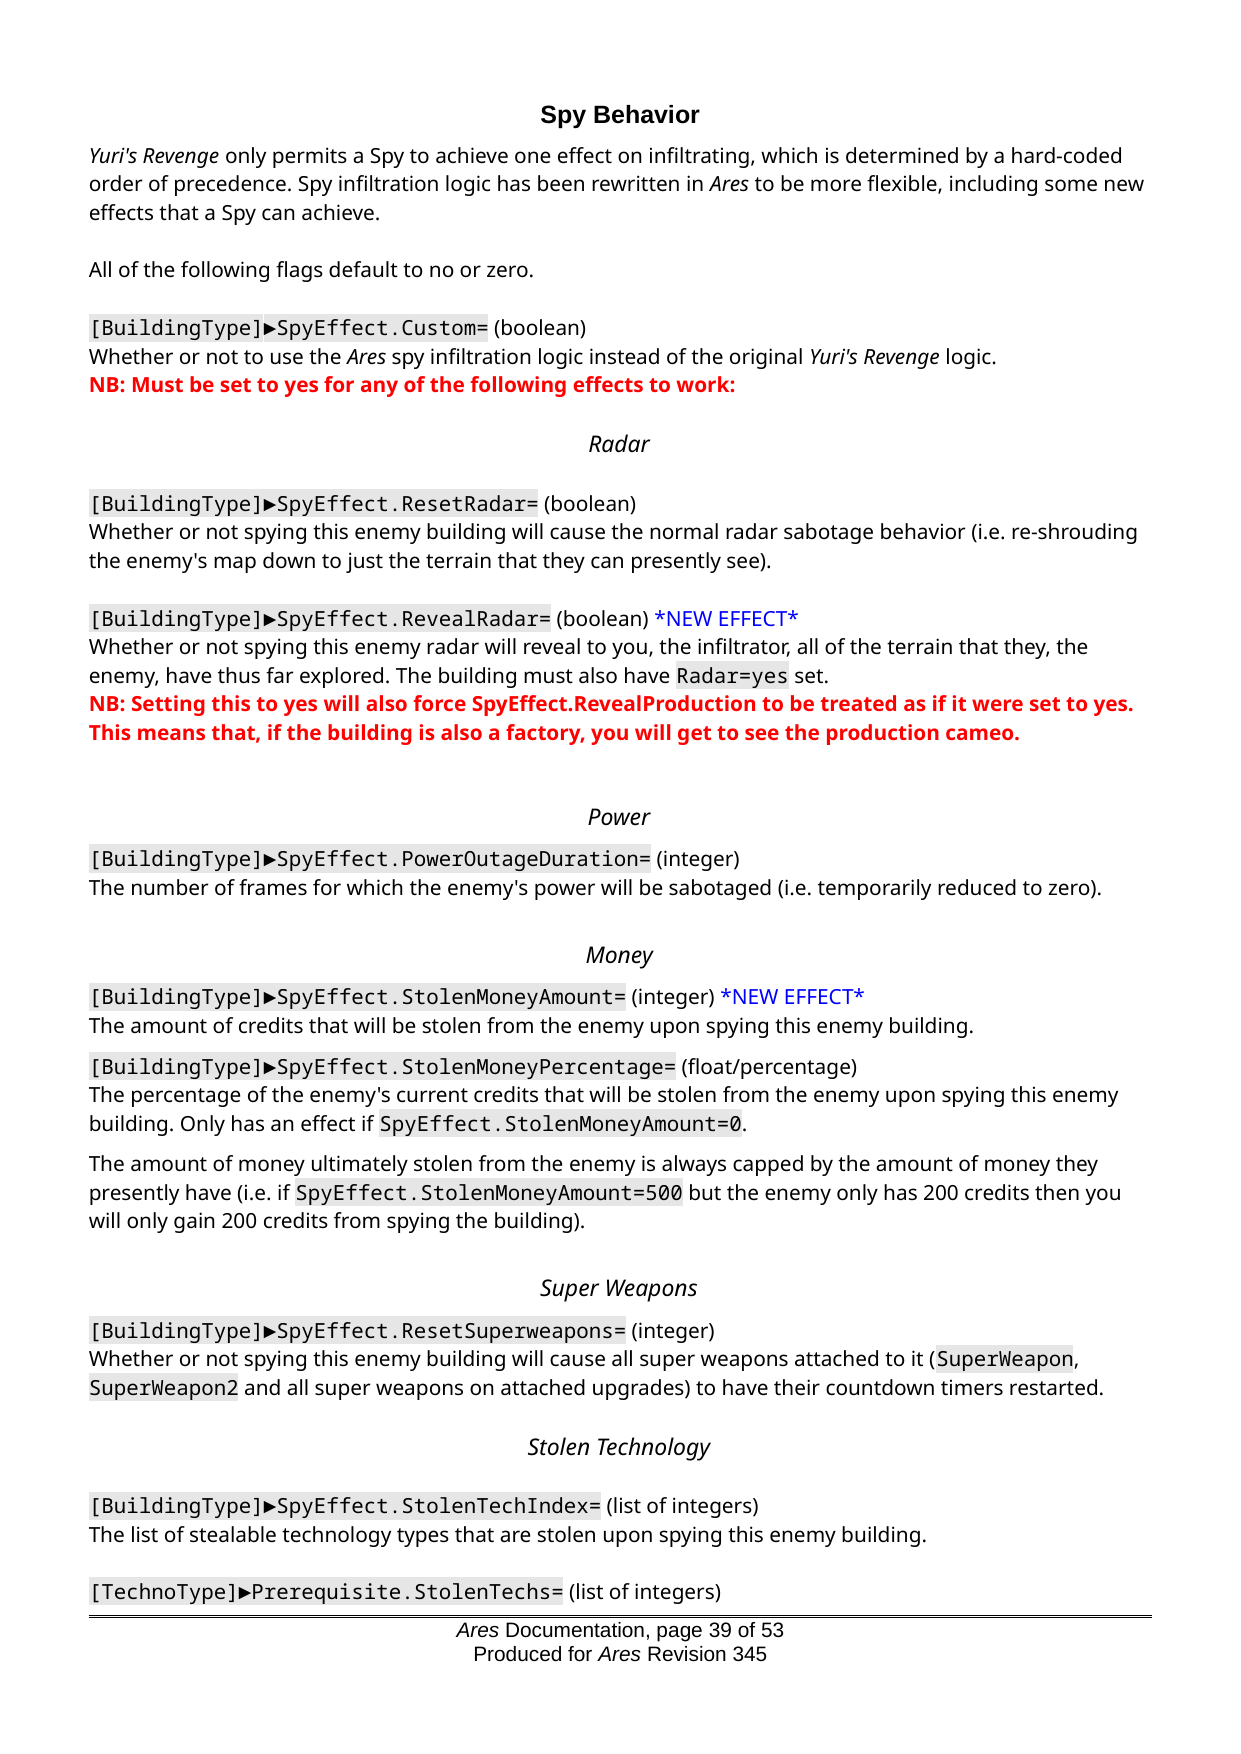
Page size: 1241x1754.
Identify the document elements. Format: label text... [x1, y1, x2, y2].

subtitle Money [88, 939, 1152, 970]
subtitle Spy Behavior [88, 100, 1152, 129]
subtitle Stolen Technology [88, 1431, 1152, 1462]
text [BuildingType]►SpyEffect.StolenTechIndex= (list of integers) The list of stealable technology types that are stolen upon spying this enemy building. [TechnoType]►Prerequisite.StolenTechs= (list of integers) [88, 1492, 1152, 1605]
text [BuildingType]►SpyEffect.StolenMoneyPercentage= (float/percentage) The percentage of the enemy's current credits that will be stolen from the enemy upon spying this enemy building. Only has an effect if SpyEffect.StolenMoneyAmount=0. [88, 1052, 1152, 1137]
text [BuildingType]►SpyEffect.StolenMoneyAmount= (integer) *NEW EFFECT* The amount of credits that will be stolen from the enemy upon spying this enemy building. [88, 982, 1152, 1039]
text All of the following flags default to no or zero. [88, 256, 1152, 284]
text [BuildingType]►SpyEffect.ResetRadar= (boolean) Whether or not spying this enemy building will cause the normal radar sabotage behavior (i.e. re-shrouding the enemy's map down to just the terrain that they can presently see). [88, 489, 1152, 574]
text [BuildingType]►SpyEffect.RevealRadar= (boolean) *NEW EFFECT* Whether or not spying this enemy radar will reveal to you, the infiltrator, all of the terrain that they, the enemy, have thus far explored. The building must also have Radar=yes set. NB: Setting this to yes will also force SpyEffect.RevealProduction to be treated as if it were set to yes. This means that, if the building is also a factory, you will get to see the production cameo. [88, 604, 1152, 746]
text [BuildingType]►SpyEffect.ResetSuperweapons= (integer) Whether or not spying this enemy building will cause all super weapons attached to it (SuperWeapon, SuperWeapon2 and all super weapons on attached upgrades) to have their countdown timers restarted. [88, 1316, 1152, 1401]
text Yuri's Revenge only permits a Spy to achieve one effect on infiltrating, which is determined by a hard-coded order of precedence. Spy infiltration logic has been rewritten in Ares to be more flexible, including some new effects that a Spy can achieve. [88, 141, 1152, 226]
subtitle Power [88, 801, 1152, 832]
text [BuildingType]►SpyEffect.PowerOutageDuration= (integer) The number of frames for which the enemy's power will be sabotaged (i.e. temporarily reduced to zero). [88, 844, 1152, 901]
text [BuildingType]►SpyEffect.Custom= (boolean) Whether or not to use the Ares spy infiltration logic instead of the original Yuri's Revenge logic. NB: Must be set to yes for any of the following effects to work: [88, 313, 1152, 399]
text The amount of money ultimately stolen from the enemy is always capped by the amount of money they presently have (i.e. if SpyEffect.StolenMoneyAmount=500 but the enemy only has 200 credits then you will only gain 200 credits from spying the building). [88, 1149, 1152, 1235]
subtitle Super Weapons [88, 1272, 1152, 1304]
subtitle Radar [88, 428, 1152, 459]
